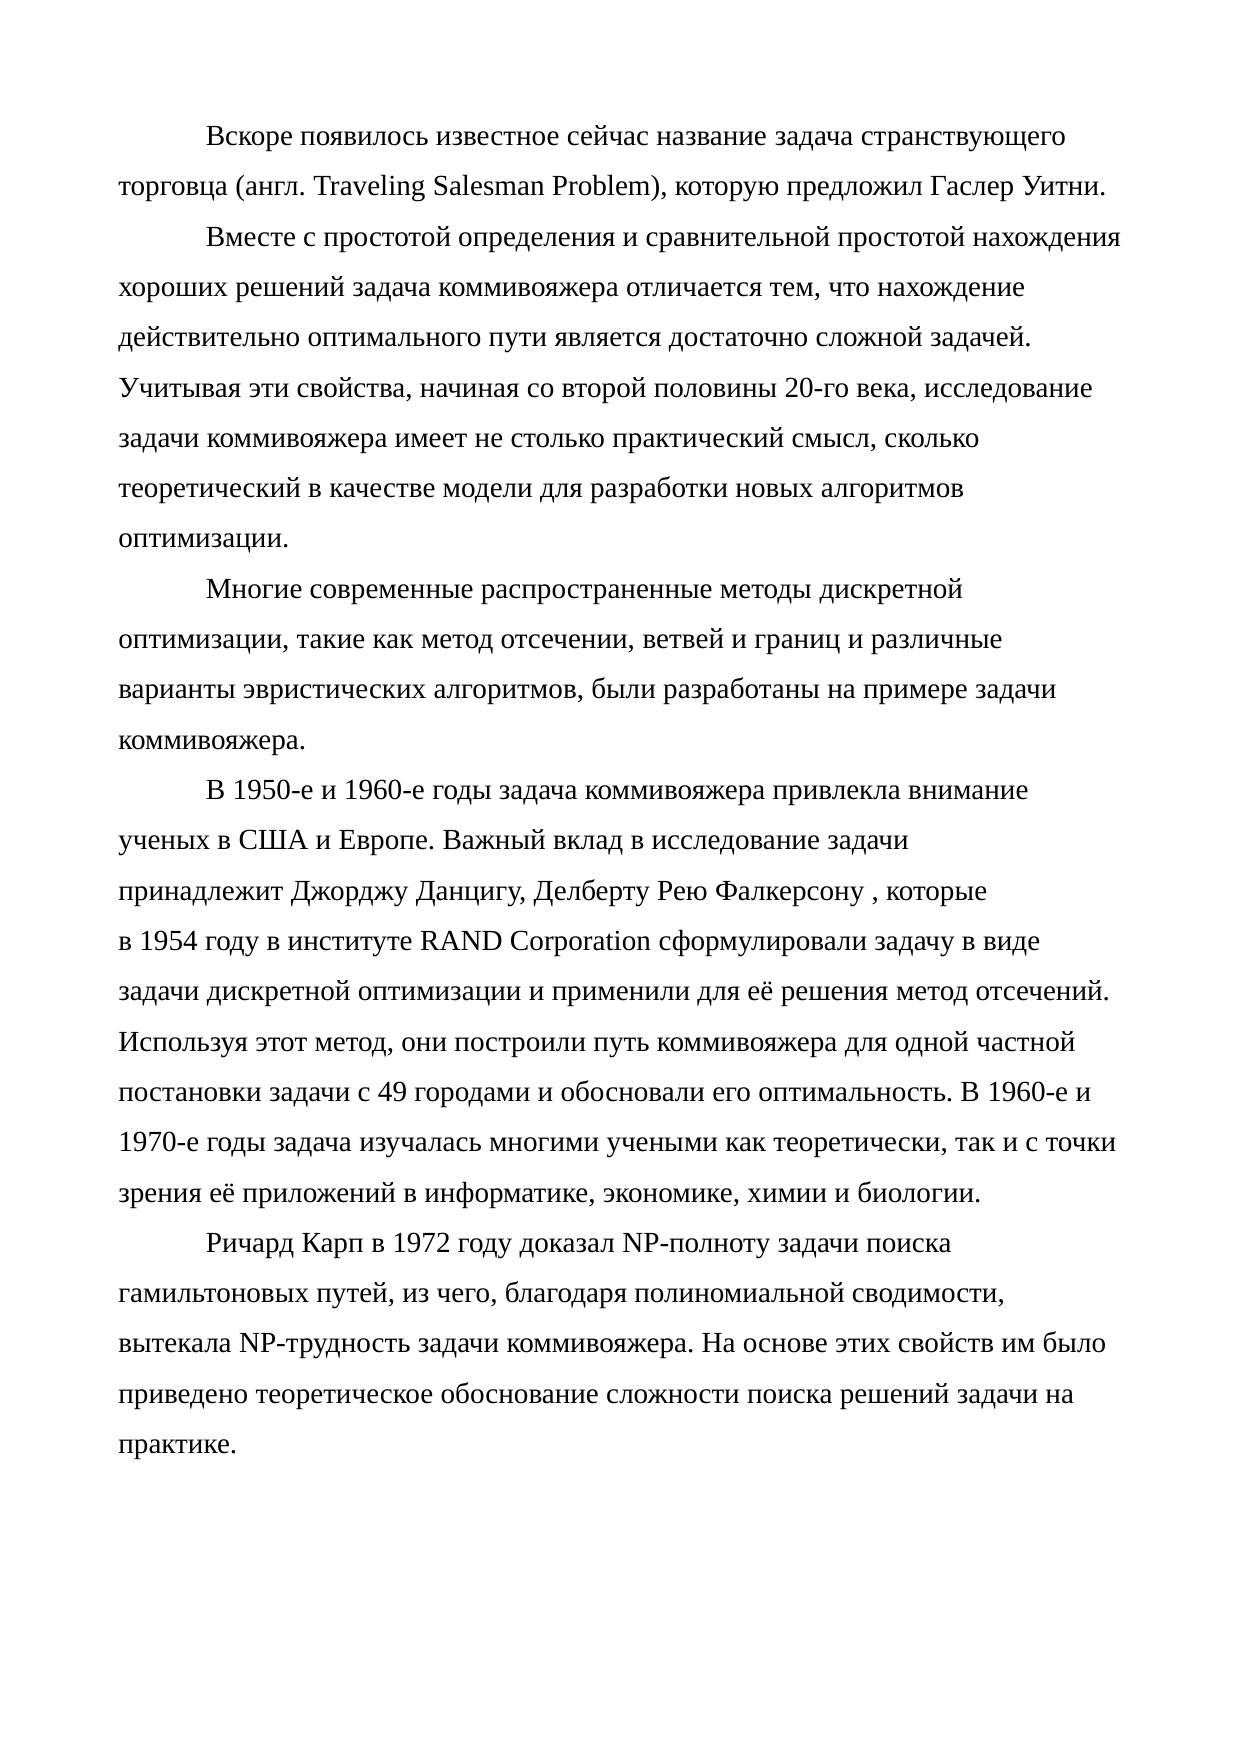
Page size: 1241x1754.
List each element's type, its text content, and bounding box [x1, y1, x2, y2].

text Вместе с простотой определения и сравнительной простотой нахождения хороших решений задача коммивояжера отличается тем, что нахождение действительно оптимального пути является достаточно сложной задачей. Учитывая эти свойства, начиная со второй половины 20-го века, исследование задачи коммивояжера имеет не столько практический смысл, сколько теоретический в качестве модели для разработки новых алгоритмов оптимизации. [118, 219, 1122, 554]
text В 1950-е и 1960-е годы задача коммивояжера привлекла внимание ученых в США и Европе. Важный вклад в исследование задачи принадлежит Джорджу Данцигу, Делберту Рею Фалкерсону , которые в 1954 году в институте RAND Corporation сформулировали задачу в виде задачи дискретной оптимизации и применили для её решения метод отсечений. Используя этот метод, они построили путь коммивояжера для одной частной постановки задачи с 49 городами и обосновали его оптимальность. В 1960-е и 1970-е годы задача изучалась многими учеными как теоретически, так и с точки зрения её приложений в информатике, экономике, химии и биологии. [118, 772, 1122, 1208]
text Ричард Карп в 1972 году доказал NP-полноту задачи поиска гамильтоновых путей, из чего, благодаря полиномиальной сводимости, вытекала NP-трудность задачи коммивояжера. На основе этих свойств им было приведено теоретическое обоснование сложности поиска решений задачи на практике. [118, 1225, 1122, 1460]
text Многие современные распространенные методы дискретной оптимизации, такие как метод отсечении, ветвей и границ и различные варианты эвристических алгоритмов, были разработаны на примере задачи коммивояжера. [118, 571, 1122, 755]
text Вскоре появилось известное сейчас название задача странствующего торговца (англ. Traveling Salesman Problem), которую предложил Гаслер Уитни. [118, 118, 1122, 202]
